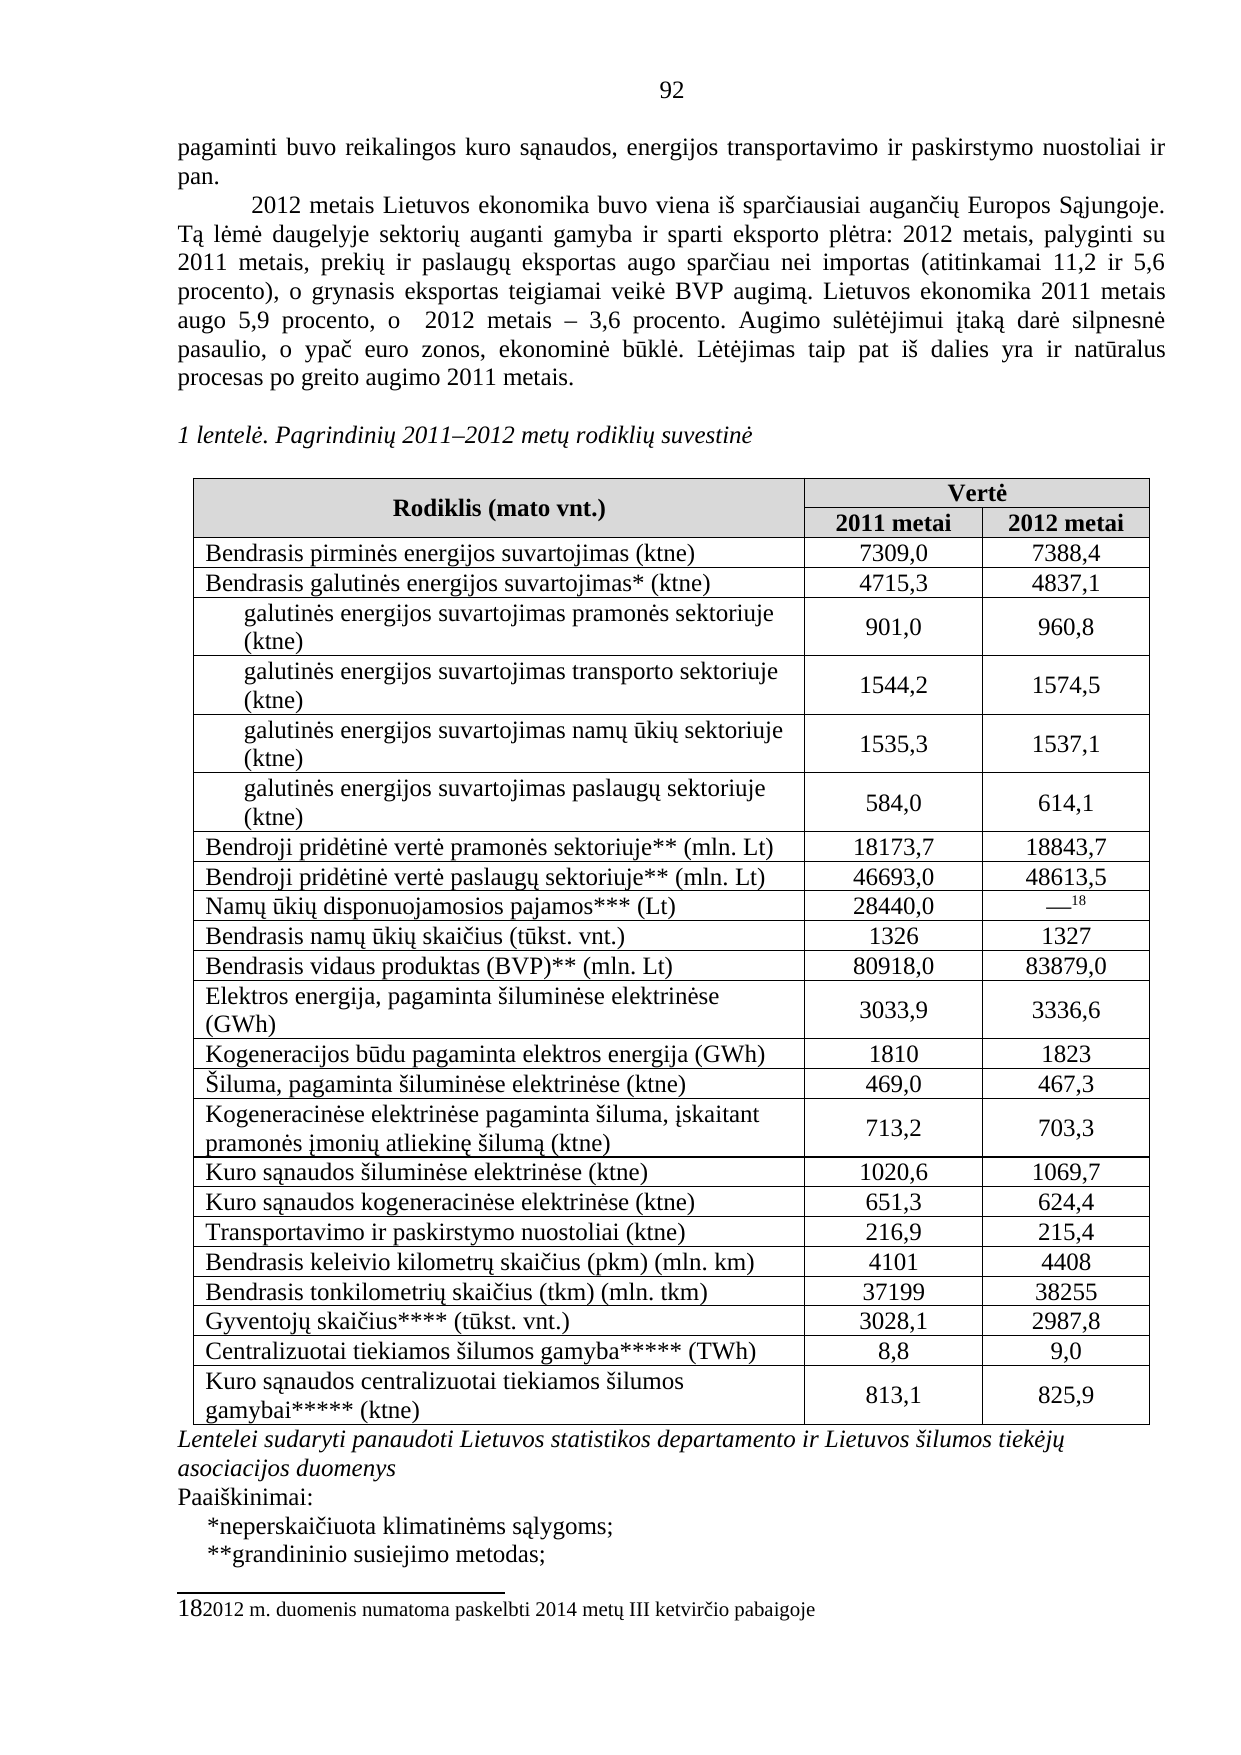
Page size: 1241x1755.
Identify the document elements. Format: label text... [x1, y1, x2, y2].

table_cell Kogeneracinėse elektrinėse pagaminta šiluma, įskaitant pramonės įmonių atliekinę šilumą (ktne) [194, 1099, 804, 1156]
table_cell 703,3 [983, 1099, 1149, 1156]
table_cell Kogeneracijos būdu pagaminta elektros energija (GWh) [194, 1039, 804, 1068]
table_cell 614,1 [983, 773, 1149, 831]
table_cell 216,9 [805, 1217, 982, 1246]
table_cell 28440,0 [805, 891, 982, 920]
table_cell 3028,1 [805, 1306, 982, 1335]
text Lentelei sudaryti panaudoti Lietuvos statistikos departamento ir Lietuvos šilumos tiekėjų asociacijos duomenys [177, 1424, 1166, 1482]
table_cell galutinės energijos suvartojimas namų ūkių sektoriuje (ktne) [194, 715, 804, 772]
table_cell 48613,5 [983, 862, 1149, 890]
table_cell 1535,3 [805, 715, 982, 772]
table_cell 2011 metai [805, 508, 982, 537]
table_cell Kuro sąnaudos centralizuotai tiekiamos šilumos gamybai***** (ktne) [194, 1366, 804, 1423]
table_cell Bendrasis namų ūkių skaičius (tūkst. vnt.) [194, 921, 804, 950]
table_cell 1823 [983, 1039, 1149, 1068]
table_cell 4101 [805, 1247, 982, 1276]
table_cell 469,0 [805, 1069, 982, 1098]
table_cell 1020,6 [805, 1158, 982, 1186]
table_cell 1327 [983, 921, 1149, 950]
table_cell Bendrasis pirminės energijos suvartojimas (ktne) [194, 538, 804, 567]
table_cell 4408 [983, 1247, 1149, 1276]
text **grandininio susiejimo metodas; [207, 1539, 1166, 1568]
table_cell 37199 [805, 1277, 982, 1305]
table_cell 713,2 [805, 1099, 982, 1156]
table_cell 901,0 [805, 598, 982, 655]
table_cell 80918,0 [805, 951, 982, 980]
table_cell Bendrasis vidaus produktas (BVP)** (mln. Lt) [194, 951, 804, 980]
table_cell 18173,7 [805, 832, 982, 861]
text Paaiškinimai: [177, 1482, 1166, 1511]
table_cell Kuro sąnaudos kogeneracinėse elektrinėse (ktne) [194, 1187, 804, 1216]
table_cell 1537,1 [983, 715, 1149, 772]
table_cell 2012 metai [983, 508, 1149, 537]
table_cell Bendrasis keleivio kilometrų skaičius (pkm) (mln. km) [194, 1247, 804, 1276]
table_cell 1574,5 [983, 656, 1149, 714]
table_cell 83879,0 [983, 951, 1149, 980]
table_cell 8,8 [805, 1336, 982, 1365]
table_cell Centralizuotai tiekiamos šilumos gamyba***** (TWh) [194, 1336, 804, 1365]
table_cell 46693,0 [805, 862, 982, 890]
table_cell 825,9 [983, 1366, 1149, 1423]
table_cell 3033,9 [805, 981, 982, 1038]
table_cell 7309,0 [805, 538, 982, 567]
table_cell 1069,7 [983, 1158, 1149, 1186]
table_header Rodiklis (mato vnt.) [194, 479, 804, 537]
table_cell 3336,6 [983, 981, 1149, 1038]
table_cell Bendroji pridėtinė vertė paslaugų sektoriuje** (mln. Lt) [194, 862, 804, 890]
table_cell 1544,2 [805, 656, 982, 714]
table_cell 7388,4 [983, 538, 1149, 567]
table_cell Bendroji pridėtinė vertė pramonės sektoriuje** (mln. Lt) [194, 832, 804, 861]
table_cell 651,3 [805, 1187, 982, 1216]
text 2012 metais Lietuvos ekonomika buvo viena iš sparčiausiai augančių Europos Sąjungoje. Tą lėmė daugelyje sektorių auganti gamyba ir sparti eksporto plėtra: 2012 metais, palyginti su 2011 metais, prekių ir paslaugų eksportas augo sparčiau nei importas (atitinkamai 11,2 ir 5,6 procento), o grynasis eksportas teigiamai veikė BVP augimą. Lietuvos ekonomika 2011 metais augo 5,9 procento, o 2012 metais – 3,6 procento. Augimo sulėtėjimui įtaką darė silpnesnė pasaulio, o ypač euro zonos, ekonominė būklė. Lėtėjimas taip pat iš dalies yra ir natūralus procesas po greito augimo 2011 metais. [177, 190, 1166, 391]
table_cell 38255 [983, 1277, 1149, 1305]
table_cell Elektros energija, pagaminta šiluminėse elektrinėse (GWh) [194, 981, 804, 1038]
table_cell Gyventojų skaičius**** (tūkst. vnt.) [194, 1306, 804, 1335]
table_cell 1810 [805, 1039, 982, 1068]
table_cell 4715,3 [805, 568, 982, 597]
table_header Vertė [805, 479, 1149, 507]
table_cell Bendrasis galutinės energijos suvartojimas* (ktne) [194, 568, 804, 597]
table_cell galutinės energijos suvartojimas transporto sektoriuje (ktne) [194, 656, 804, 714]
table_cell 4837,1 [983, 568, 1149, 597]
table_cell 215,4 [983, 1217, 1149, 1246]
table_cell Transportavimo ir paskirstymo nuostoliai (ktne) [194, 1217, 804, 1246]
table_cell 18843,7 [983, 832, 1149, 861]
table_cell Namų ūkių disponuojamosios pajamos*** (Lt) [194, 891, 804, 920]
table_cell 960,8 [983, 598, 1149, 655]
table_cell 813,1 [805, 1366, 982, 1423]
text pagaminti buvo reikalingos kuro sąnaudos, energijos transportavimo ir paskirstymo nuostoliai ir pan. [177, 132, 1166, 190]
text *neperskaičiuota klimatinėms sąlygoms; [207, 1511, 1166, 1539]
table_cell Bendrasis tonkilometrių skaičius (tkm) (mln. tkm) [194, 1277, 804, 1305]
table_cell 584,0 [805, 773, 982, 831]
table_cell galutinės energijos suvartojimas paslaugų sektoriuje (ktne) [194, 773, 804, 831]
table_cell 624,4 [983, 1187, 1149, 1216]
table_cell 467,3 [983, 1069, 1149, 1098]
table_cell — [983, 891, 1149, 920]
table_cell 9,0 [983, 1336, 1149, 1365]
table_cell 1326 [805, 921, 982, 950]
table_cell Kuro sąnaudos šiluminėse elektrinėse (ktne) [194, 1158, 804, 1186]
table_cell Šiluma, pagaminta šiluminėse elektrinėse (ktne) [194, 1069, 804, 1098]
table_cell galutinės energijos suvartojimas pramonės sektoriuje (ktne) [194, 598, 804, 655]
text 1 lentelė. Pagrindinių 2011–2012 metų rodiklių suvestinė [177, 420, 1166, 449]
table_cell 2987,8 [983, 1306, 1149, 1335]
